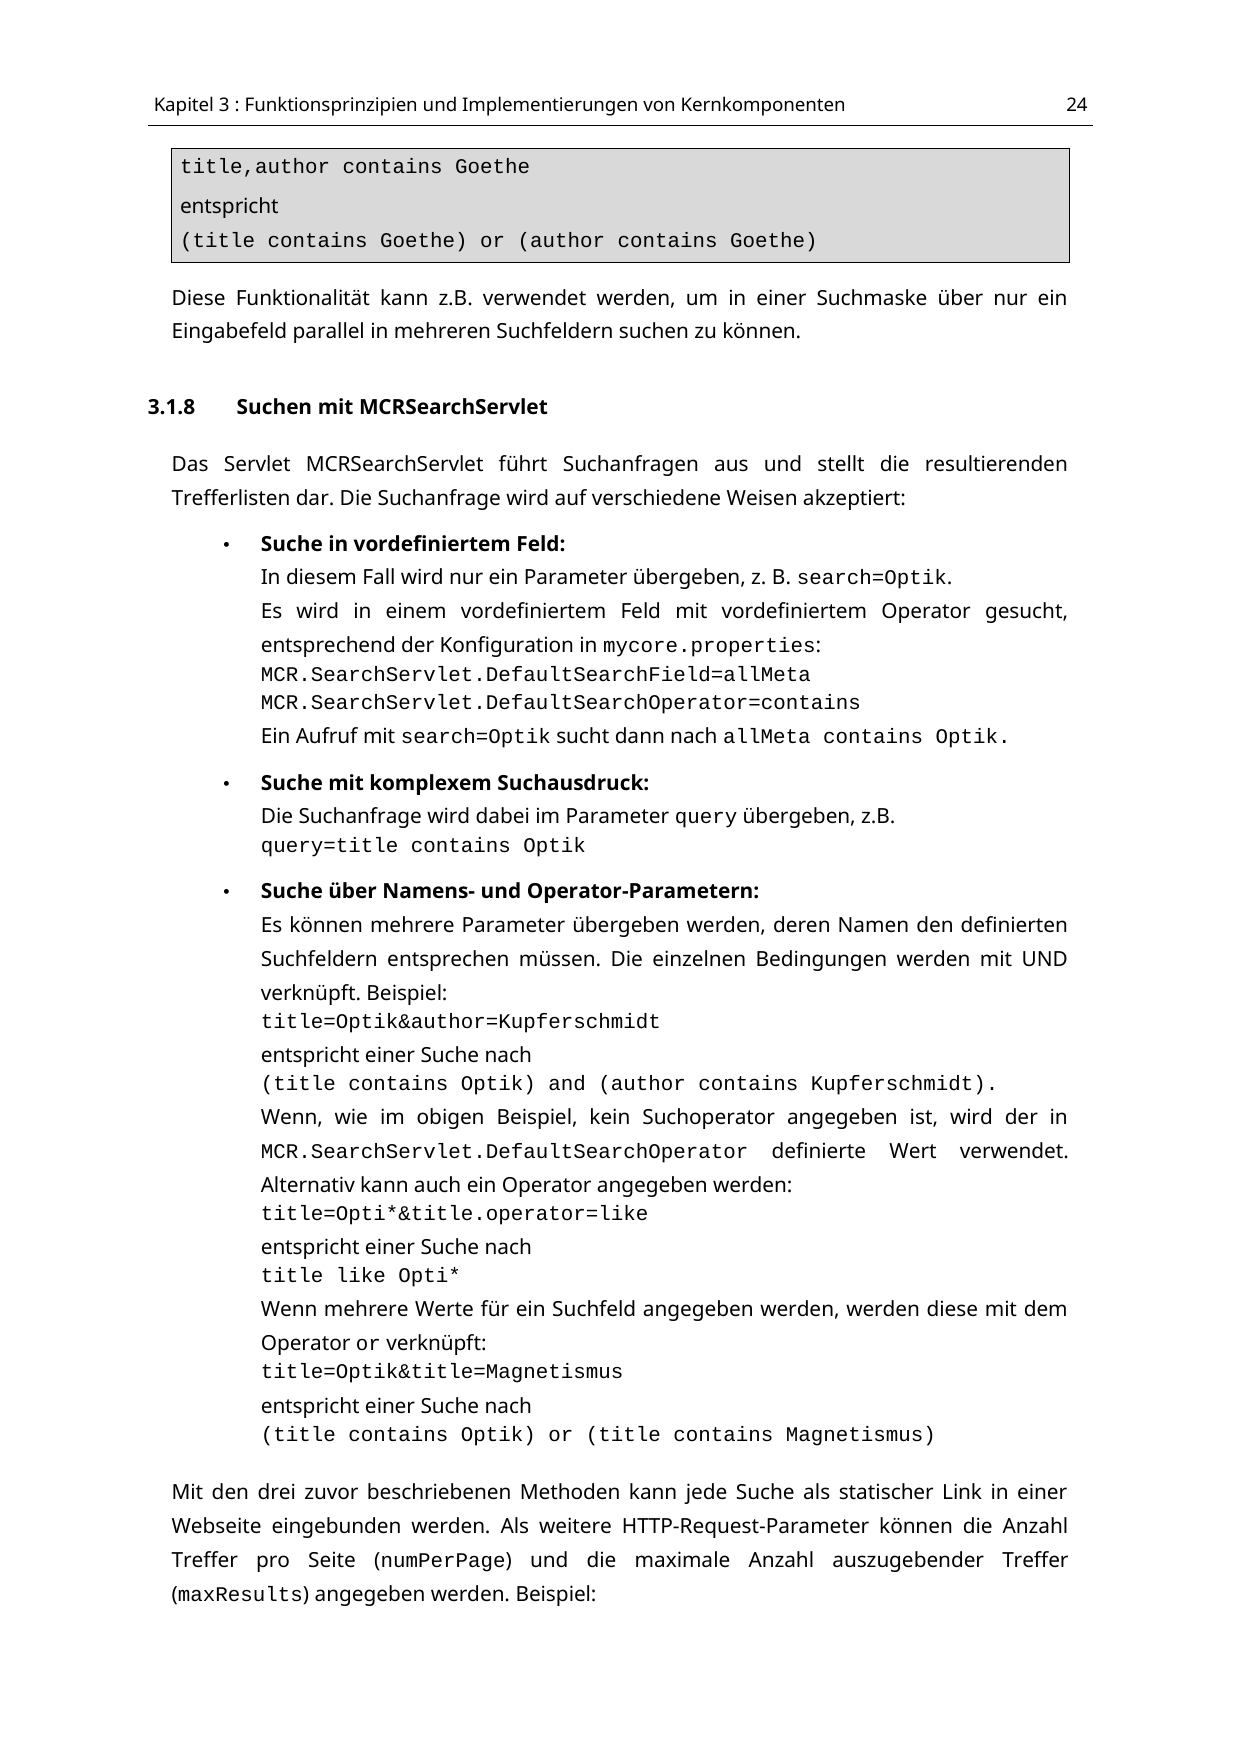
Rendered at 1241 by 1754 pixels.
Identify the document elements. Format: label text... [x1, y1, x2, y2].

list Suche über Namens- und Operator-Parametern: Es können mehrere Parameter übergeben werden, deren Namen den definierten Suchfeldern entsprechen müssen. Die einzelnen Bedingungen werden mit UND verknüpft. Beispiel: title=Optik&author=Kupferschmidt entspricht einer Suche nach (title contains Optik) and (author contains Kupferschmidt). Wenn, wie im obigen Beispiel, kein Suchoperator angegeben ist, wird der in MCR.SearchServlet.DefaultSearchOperator definierte Wert verwendet. Alternativ kann auch ein Operator angegeben werden: title=Opti*&title.operator=like entspricht einer Suche nach title like Opti* Wenn mehrere Werte für ein Suchfeld angegeben werden, werden diese mit dem Operator or verknüpft: title=Optik&title=Magnetismus entspricht einer Suche nach (title contains Optik) or (title contains Magnetismus) [185, 877, 1069, 1447]
text (title contains Goethe) or (author contains Goethe) [172, 222, 1069, 262]
subtitle Suchen mit MCRSearchServlet [148, 392, 1092, 420]
list Suche in vordefiniertem Feld: In diesem Fall wird nur ein Parameter übergeben, z. B. search=Optik. Es wird in einem vordefiniertem Feld mit vordefiniertem Operator gesucht, entsprechend der Konfiguration in mycore.properties: MCR.SearchServlet.DefaultSearchField=allMeta MCR.SearchServlet.DefaultSearchOperator=contains Ein Aufruf mit search=Optik sucht dann nach allMeta contains Optik. [185, 529, 1069, 750]
text entspricht [172, 183, 1069, 219]
text title,author contains Goethe [172, 149, 1069, 179]
text Diese Funktionalität kann z.B. verwendet werden, um in einer Suchmaske über nur ein Eingabefeld parallel in mehreren Suchfeldern suchen zu können. [171, 283, 1069, 345]
text Das Servlet MCRSearchServlet führt Suchanfragen aus und stellt die resultierenden Trefferlisten dar. Die Suchanfrage wird auf verschiedene Weisen akzeptiert: [171, 449, 1069, 511]
list Suche mit komplexem Suchausdruck: Die Suchanfrage wird dabei im Parameter query übergeben, z.B. query=title contains Optik [185, 768, 1069, 858]
text Mit den drei zuvor beschriebenen Methoden kann jede Suche als statischer Link in einer Webseite eingebunden werden. Als weitere HTTP-Request-Parameter können die Anzahl Treffer pro Seite (numPerPage) und die maximale Anzahl auszugebender Treffer (maxResults) angegeben werden. Beispiel: [171, 1477, 1069, 1607]
